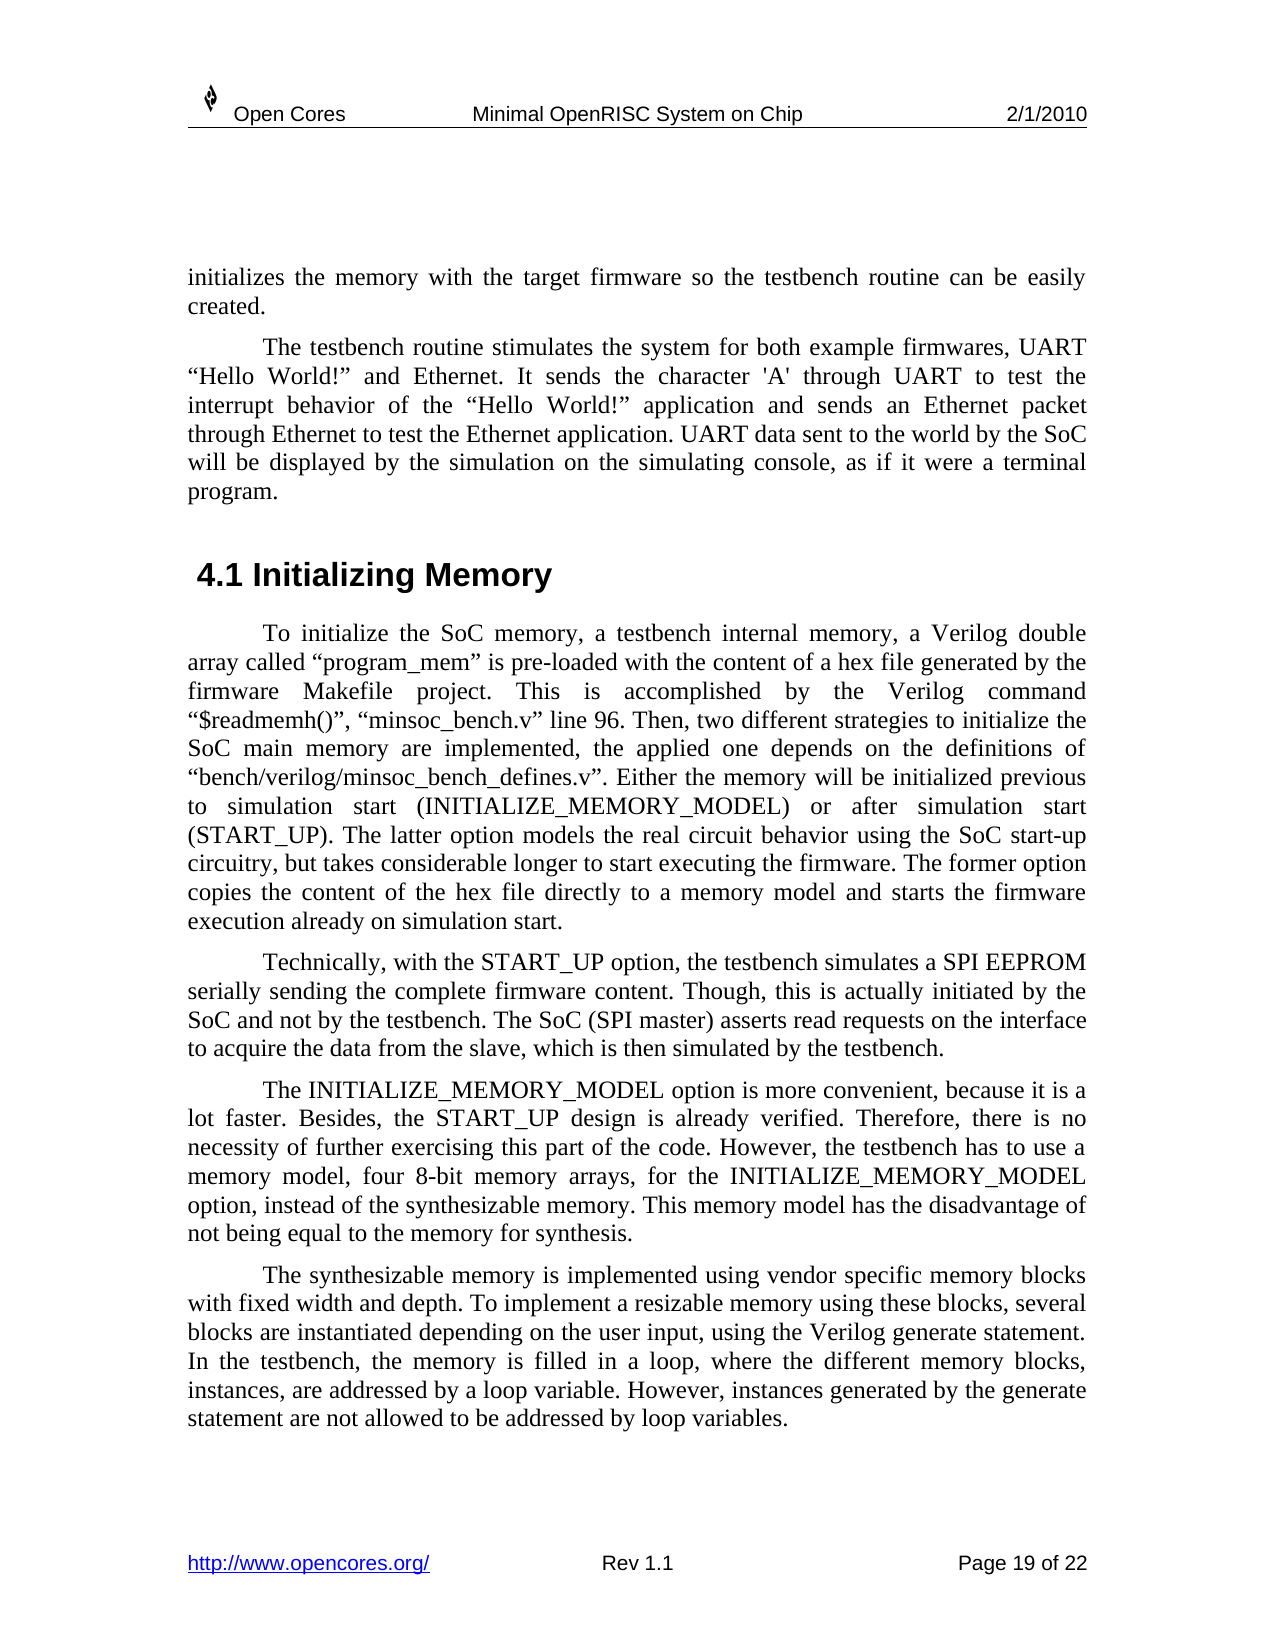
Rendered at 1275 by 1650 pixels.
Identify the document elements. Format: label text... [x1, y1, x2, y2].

text The synthesizable memory is implemented using vendor specific memory blocks with fixed width and depth. To implement a resizable memory using these blocks, several blocks are instantiated depending on the user input, using the Verilog generate statement. In the testbench, the memory is filled in a loop, where the different memory blocks, instances, are addressed by a loop variable. However, instances generated by the generate statement are not allowed to be addressed by loop variables. [187, 1260, 1087, 1432]
text To initialize the SoC memory, a testbench internal memory, a Verilog double array called “program_mem” is pre-loaded with the content of a hex file generated by the firmware Makefile project. This is accomplished by the Verilog command “$readmemh()”, “minsoc_bench.v” line 96. Then, two different strategies to initialize the SoC main memory are implemented, the applied one depends on the definitions of “bench/verilog/minsoc_bench_defines.v”. Either the memory will be initialized previous to simulation start (INITIALIZE_MEMORY_MODEL) or after simulation start (START_UP). The latter option models the real circuit behavior using the SoC start-up circuitry, but takes considerable longer to start executing the firmware. The former option copies the content of the hex file directly to a memory model and starts the firmware execution already on simulation start. [187, 618, 1087, 935]
text Technically, with the START_UP option, the testbench simulates a SPI EEPROM serially sending the complete firmware content. Though, this is actually initiated by the SoC and not by the testbench. The SoC (SPI master) asserts read requests on the interface to acquire the data from the slave, which is then simulated by the testbench. [187, 947, 1087, 1062]
text initializes the memory with the target firmware so the testbench routine can be easily created. [187, 262, 1087, 320]
text The INITIALIZE_MEMORY_MODEL option is more convenient, because it is a lot faster. Besides, the START_UP design is already verified. Therefore, there is no necessity of further exercising this part of the code. However, the testbench has to use a memory model, four 8-bit memory arrays, for the INITIALIZE_MEMORY_MODEL option, instead of the synthesizable memory. This memory model has the disadvantage of not being equal to the memory for synthesis. [187, 1075, 1087, 1247]
text The testbench routine stimulates the system for both example firmwares, UART “Hello World!” and Ethernet. It sends the character 'A' through UART to test the interrupt behavior of the “Hello World!” application and sends an Ethernet packet through Ethernet to test the Ethernet application. UART data sent to the world by the SoC will be displayed by the simulation on the simulating console, as if it were a terminal program. [187, 332, 1087, 505]
subtitle Initializing Memory [187, 555, 1087, 593]
